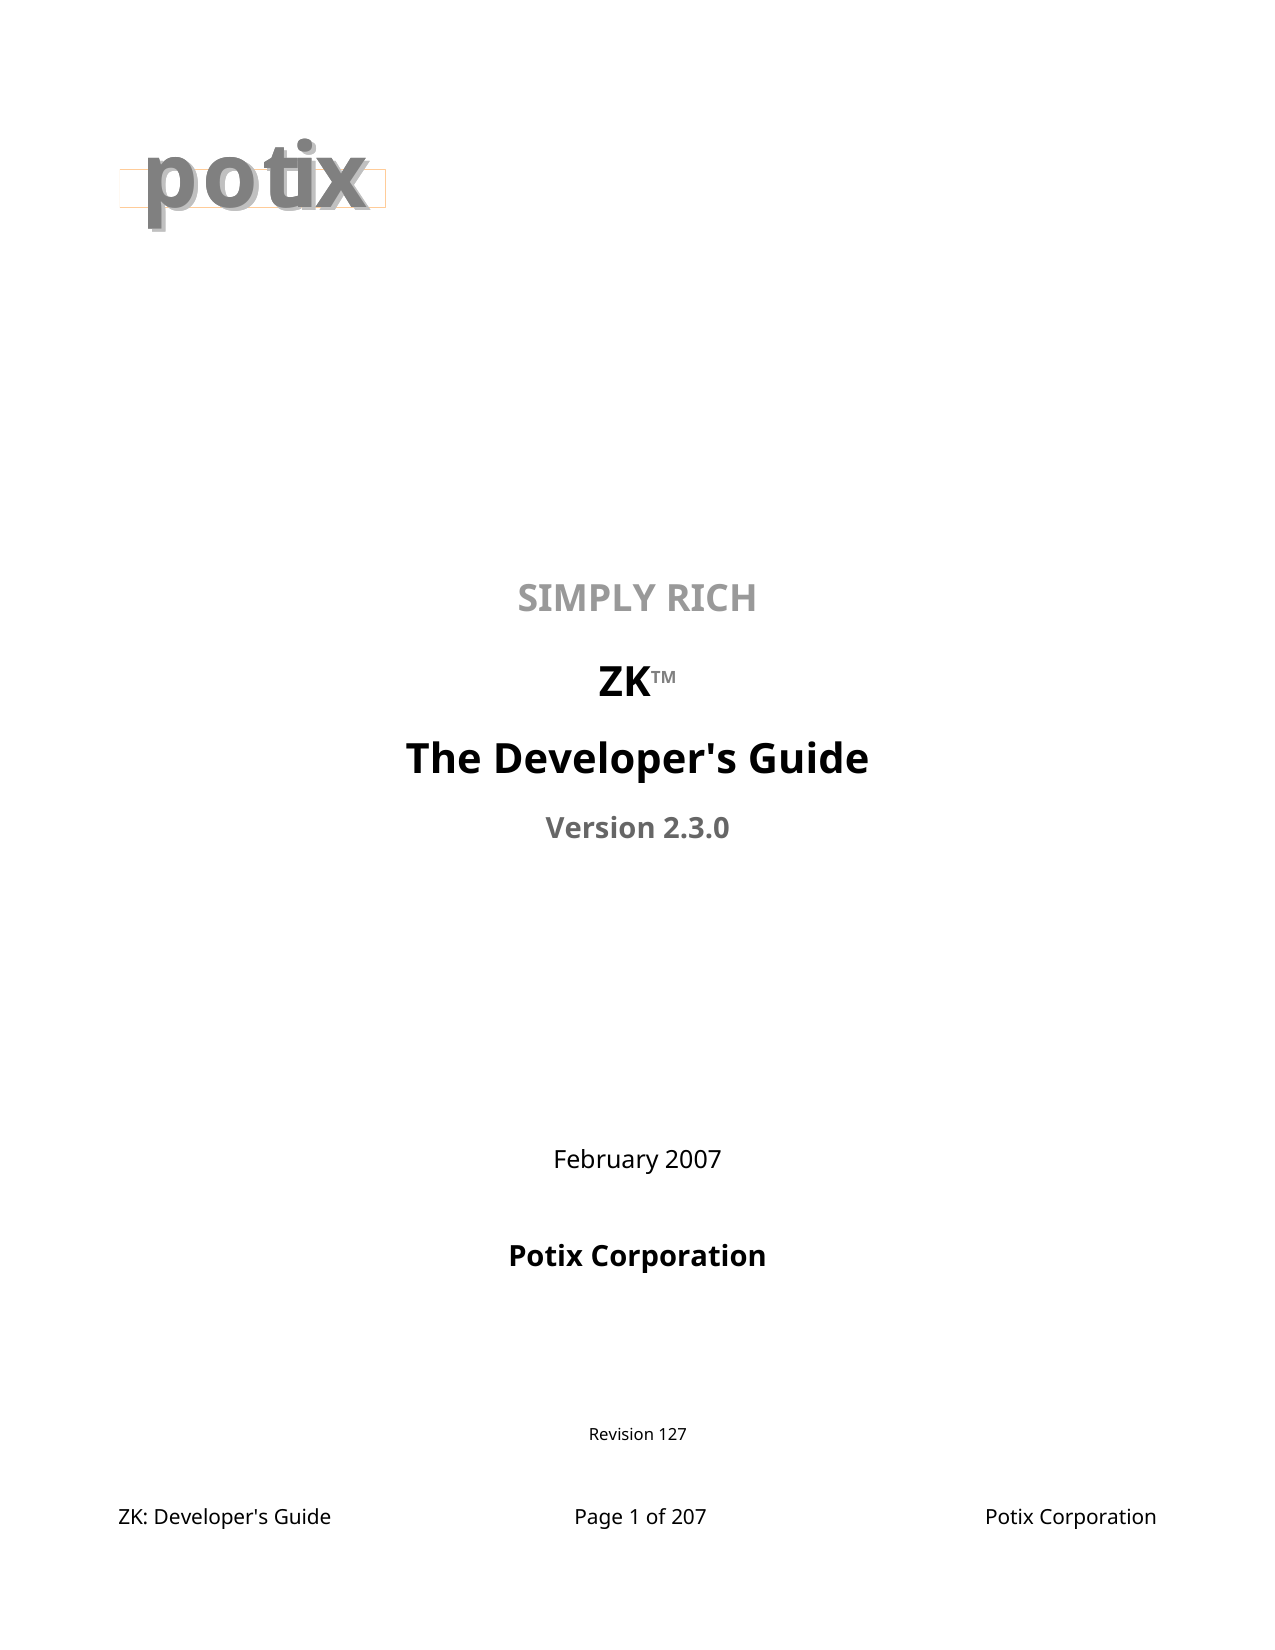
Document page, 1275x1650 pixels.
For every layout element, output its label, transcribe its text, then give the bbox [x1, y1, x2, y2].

text February 2007 [118, 1142, 1157, 1176]
text SIMPLY RICH [118, 571, 1157, 622]
text Revision 127 [118, 1422, 1157, 1445]
text Version 2.3.0 [118, 807, 1157, 847]
text Potix Corporation [118, 1235, 1157, 1275]
text The Developer's Guide [118, 729, 1157, 786]
text ZKTM [118, 652, 1157, 708]
